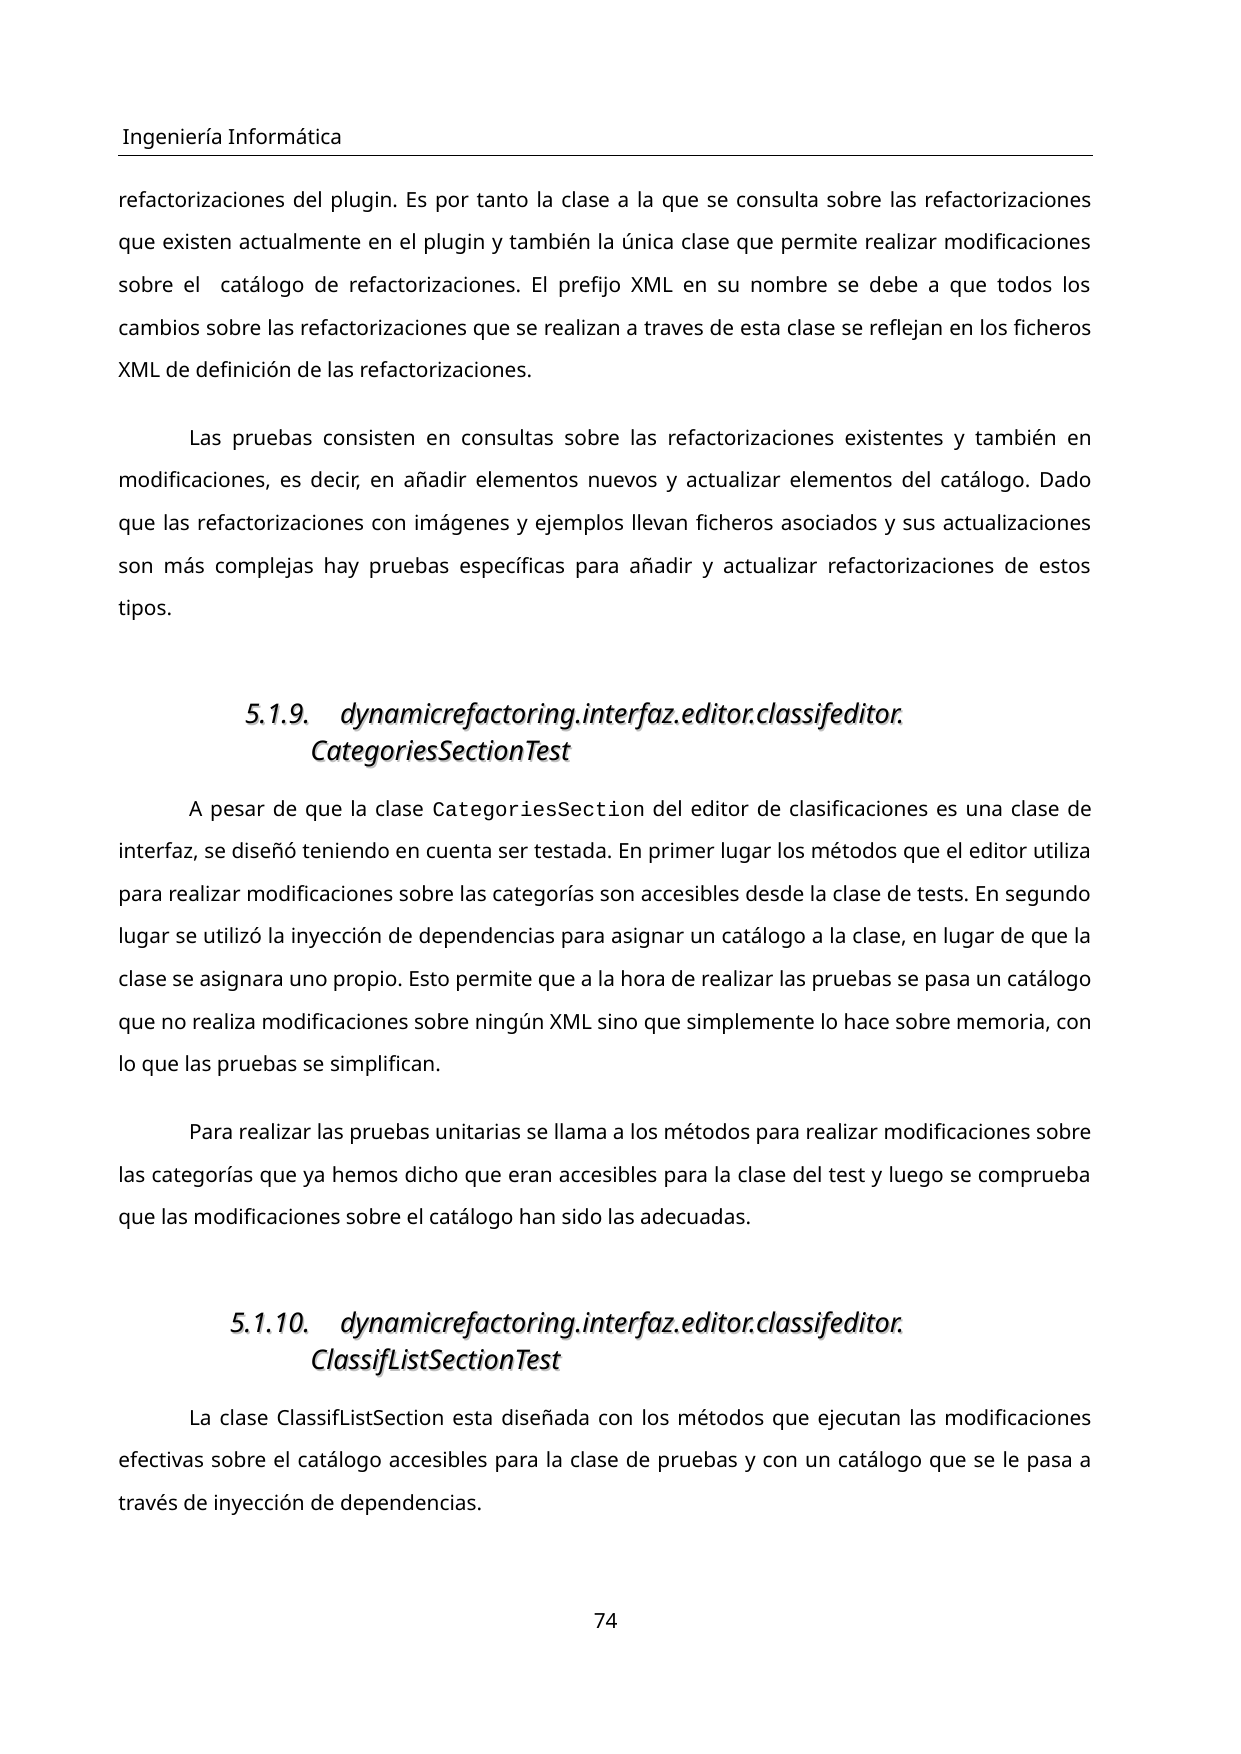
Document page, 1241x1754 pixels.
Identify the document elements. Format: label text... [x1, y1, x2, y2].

text La clase ClassifListSection esta diseñada con los métodos que ejecutan las modificaciones efectivas sobre el catálogo accesibles para la clase de pruebas y con un catálogo que se le pasa a través de inyección de dependencias. [118, 1403, 1093, 1516]
text Para realizar las pruebas unitarias se llama a los métodos para realizar modificaciones sobre las categorías que ya hemos dicho que eran accesibles para la clase del test y luego se comprueba que las modificaciones sobre el catálogo han sido las adecuadas. [118, 1117, 1093, 1231]
text A pesar de que la clase CategoriesSection del editor de clasificaciones es una clase de interfaz, se diseñó teniendo en cuenta ser testada. En primer lugar los métodos que el editor utiliza para realizar modificaciones sobre las categorías son accesibles desde la clase de tests. En segundo lugar se utilizó la inyección de dependencias para asignar un catálogo a la clase, en lugar de que la clase se asignara uno propio. Esto permite que a la hora de realizar las pruebas se pasa un catálogo que no realiza modificaciones sobre ningún XML sino que simplemente lo hace sobre memoria, con lo que las pruebas se simplifican. [118, 794, 1093, 1078]
subtitle dynamicrefactoring.interfaz.editor.classifeditor. CategoriesSectionTest [310, 695, 1093, 769]
subtitle dynamicrefactoring.interfaz.editor.classifeditor. ClassifListSectionTest [310, 1304, 1093, 1378]
text refactorizaciones del plugin. Es por tanto la clase a la que se consulta sobre las refactorizaciones que existen actualmente en el plugin y también la única clase que permite realizar modificaciones sobre el catálogo de refactorizaciones. El prefijo XML en su nombre se debe a que todos los cambios sobre las refactorizaciones que se realizan a traves de esta clase se reflejan en los ficheros XML de definición de las refactorizaciones. [118, 185, 1093, 384]
text Las pruebas consisten en consultas sobre las refactorizaciones existentes y también en modificaciones, es decir, en añadir elementos nuevos y actualizar elementos del catálogo. Dado que las refactorizaciones con imágenes y ejemplos llevan ficheros asociados y sus actualizaciones son más complejas hay pruebas específicas para añadir y actualizar refactorizaciones de estos tipos. [118, 423, 1093, 622]
